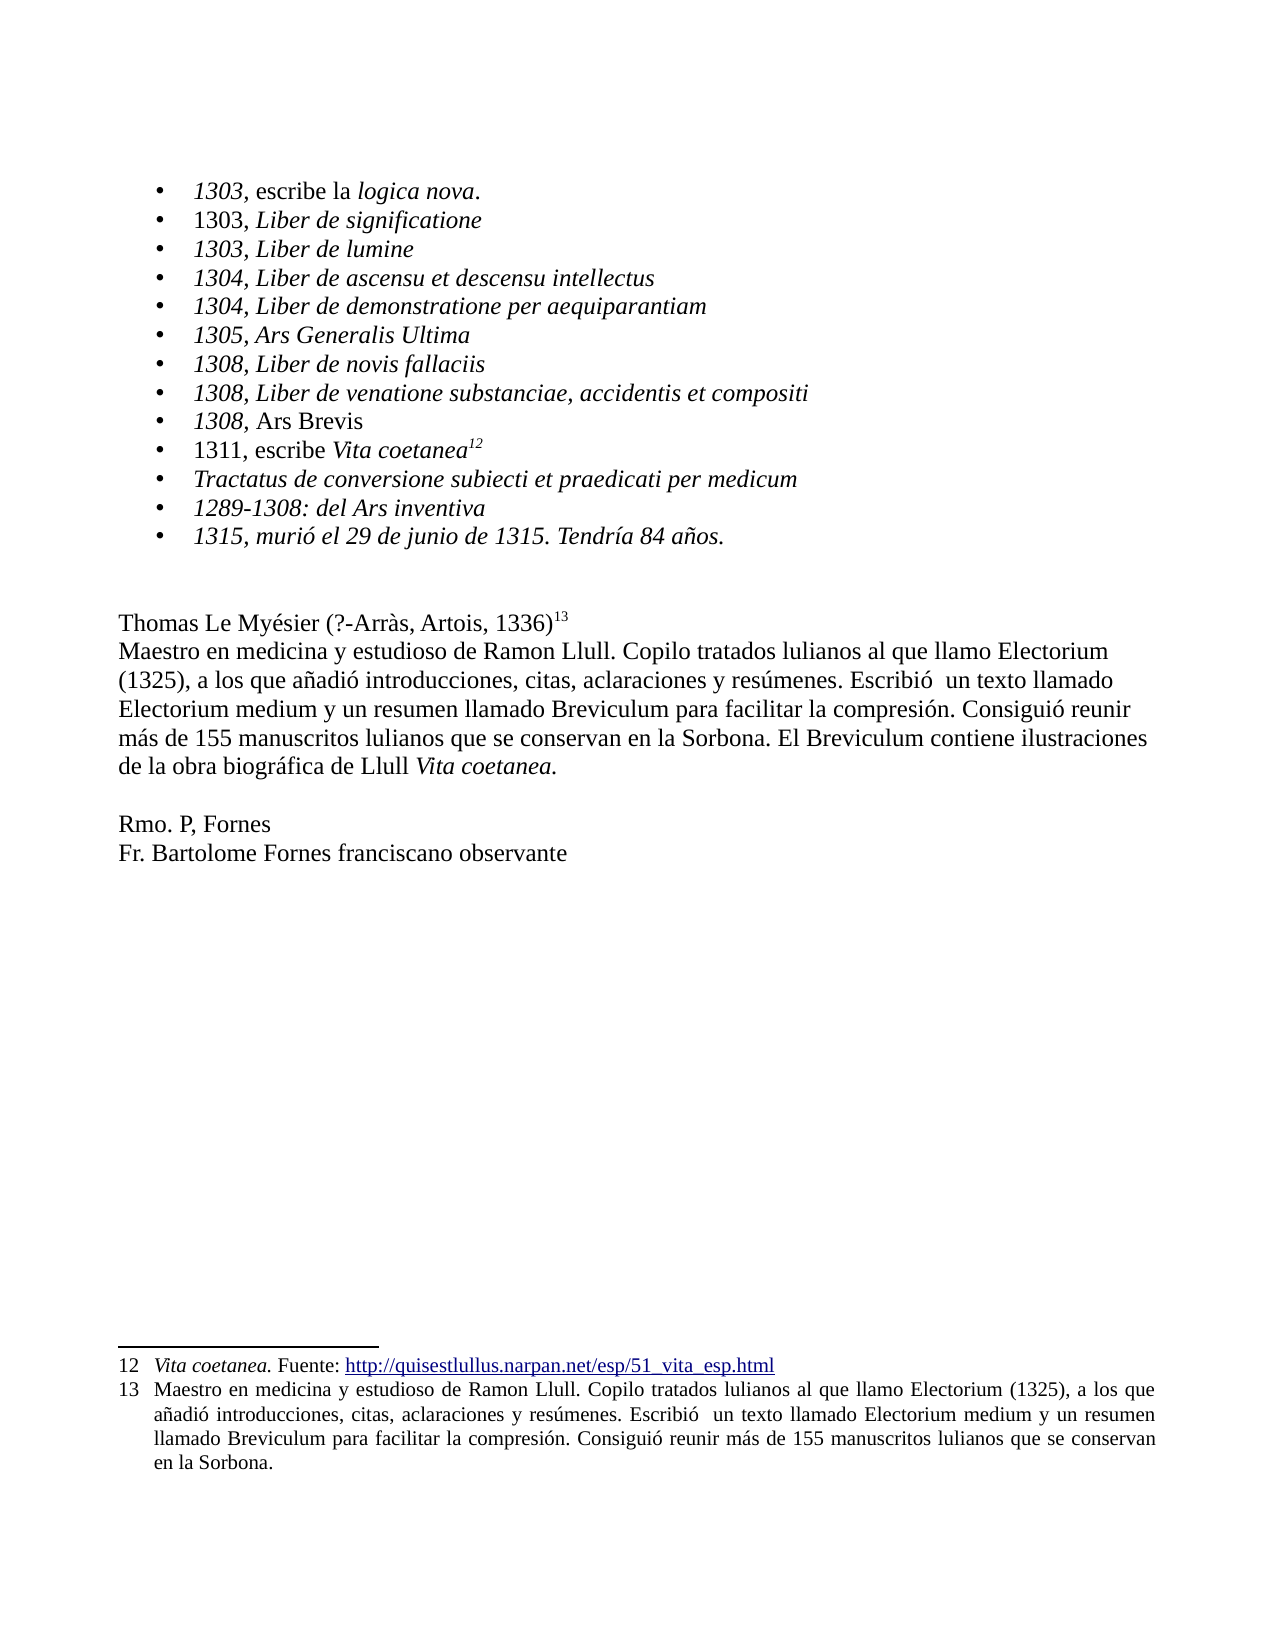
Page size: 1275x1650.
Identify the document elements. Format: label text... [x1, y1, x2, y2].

list 1289-1308: del Ars inventiva [156, 493, 1157, 521]
list 1308, Ars Brevis [156, 406, 1157, 435]
text Rmo. P, Fornes [118, 809, 1157, 838]
list 1303, Liber de significatione [156, 205, 1157, 234]
text Thomas Le Myésier (?-Arràs, Artois, 1336) [118, 608, 1157, 636]
text Maestro en medicina y estudioso de Ramon Llull. Copilo tratados lulianos al que llamo Electorium (1325), a los que añadió introducciones, citas, aclaraciones y resúmenes. Escribió un texto llamado Electorium medium y un resumen llamado Breviculum para facilitar la compresión. Consiguió reunir más de 155 manuscritos lulianos que se conservan en la Sorbona. El Breviculum contiene ilustraciones de la obra biográfica de Llull Vita coetanea. [118, 636, 1157, 780]
list 1315, murió el 29 de junio de 1315. Tendría 84 años. [156, 521, 1157, 550]
list 1308, Liber de novis fallaciis [156, 349, 1157, 378]
list Tractatus de conversione subiecti et praedicati per medicum [156, 464, 1157, 493]
text Fr. Bartolome Fornes franciscano observante [118, 838, 1157, 866]
list 1304, Liber de ascensu et descensu intellectus [156, 263, 1157, 291]
list 1311, escribe Vita coetanea [156, 435, 1157, 464]
list 1304, Liber de demonstratione per aequiparantiam [156, 291, 1157, 320]
text Maestro en medicina y estudioso de Ramon Llull. Copilo tratados lulianos al que llamo Electorium (1325), a los que añadió introducciones, citas, aclaraciones y resúmenes. Escribió un texto llamado Electorium medium y un resumen llamado Breviculum para facilitar la compresión. Consiguió reunir más de 155 manuscritos lulianos que se conservan en la Sorbona. [118, 1377, 1157, 1474]
list 1308, Liber de venatione substanciae, accidentis et compositi [156, 378, 1157, 406]
list 1305, Ars Generalis Ultima [156, 320, 1157, 349]
list 1303, Liber de lumine [156, 234, 1157, 263]
list 1303, escribe la logica nova. [156, 176, 1157, 205]
list Vita coetanea. Fuente: http://quisestlullus.narpan.net/esp/51_vita_esp.html [118, 1353, 1157, 1377]
